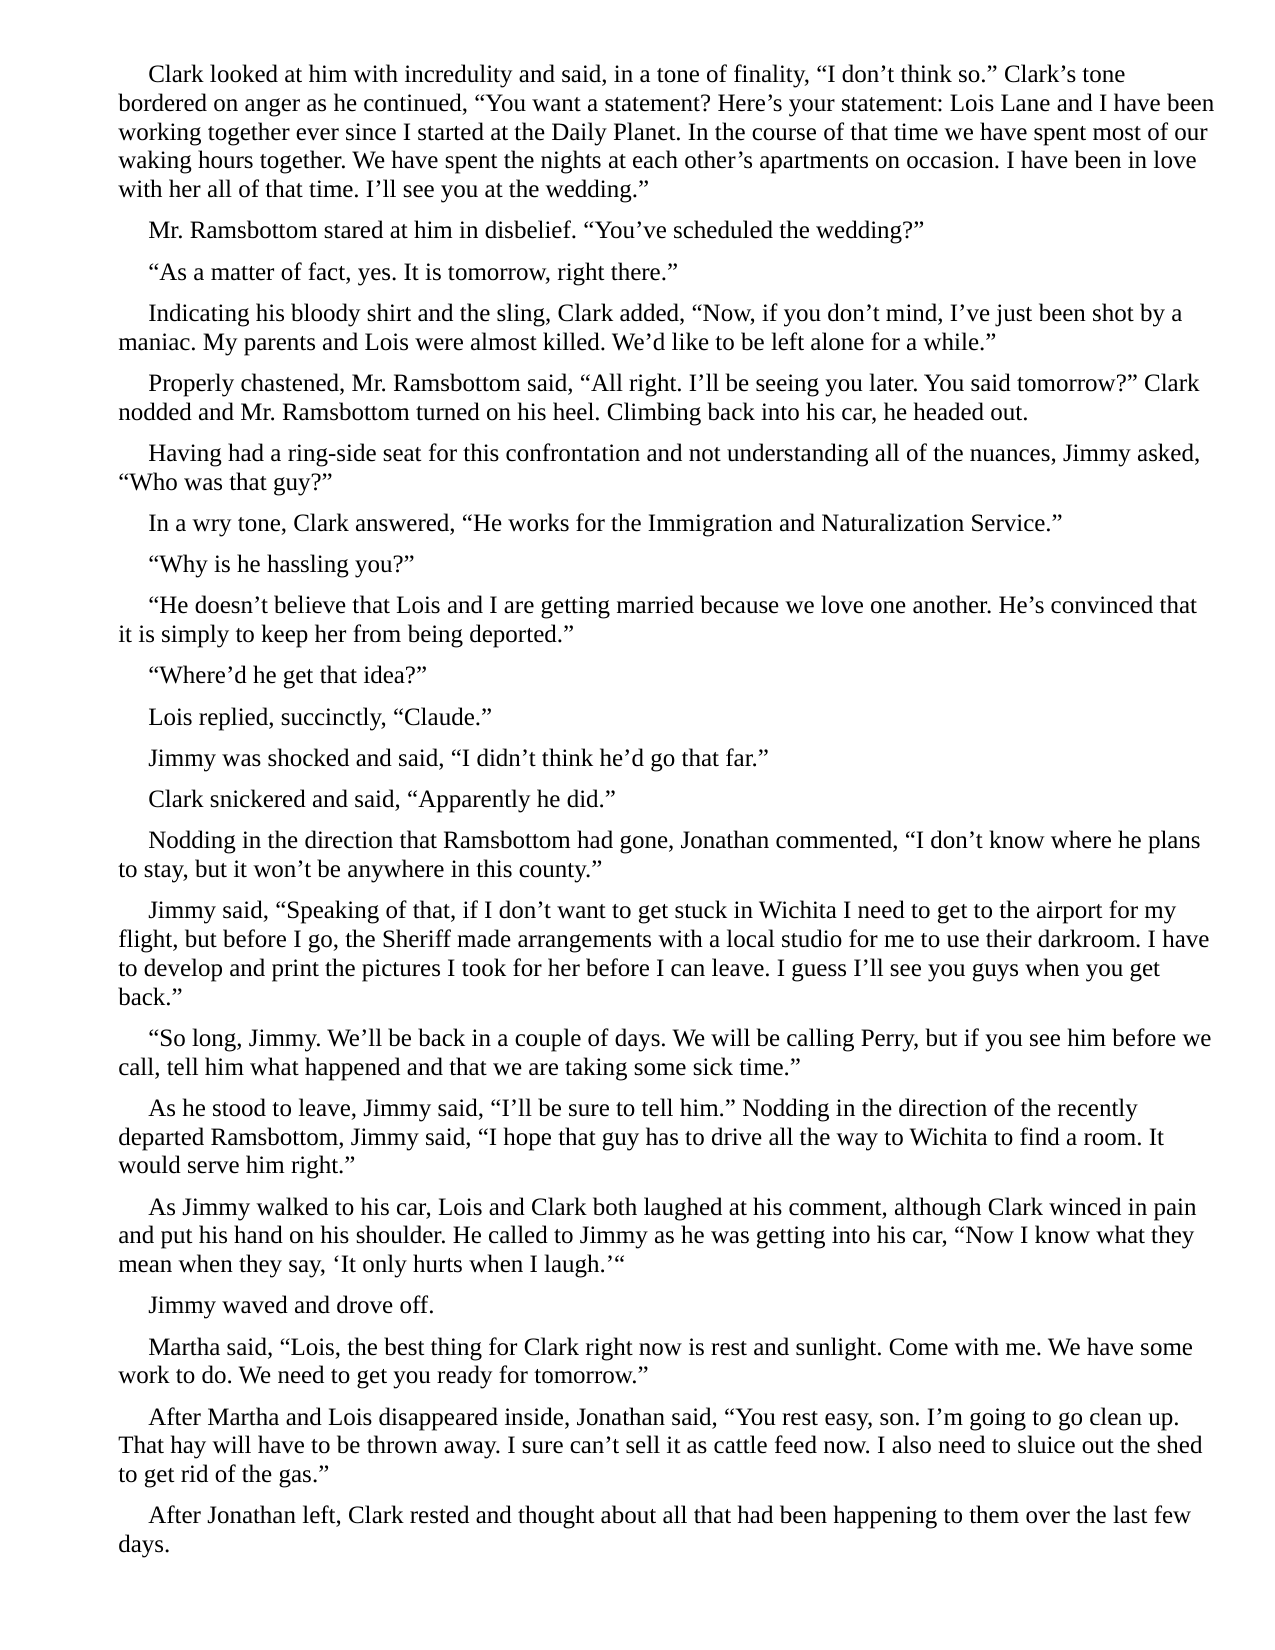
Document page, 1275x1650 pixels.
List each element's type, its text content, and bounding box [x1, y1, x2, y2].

text Clark looked at him with incredulity and said, in a tone of finality, “I don’t think so.” Clark’s tone bordered on anger as he continued, “You want a statement? Here’s your statement: Lois Lane and I have been working together ever since I started at the Daily Planet. In the course of that time we have spent most of our waking hours together. We have spent the nights at each other’s apartments on occasion. I have been in love with her all of that time. I’ll see you at the wedding.” [118, 59, 1216, 203]
text Martha said, “Lois, the best thing for Clark right now is rest and sunlight. Come with me. We have some work to do. We need to get you ready for tomorrow.” [118, 1332, 1216, 1389]
text “Why is he hassling you?” [118, 549, 1216, 578]
text In a wry tone, Clark answered, “He works for the Immigration and Naturalization Service.” [118, 508, 1216, 537]
text Lois replied, succinctly, “Claude.” [118, 702, 1216, 730]
text After Jonathan left, Clark rested and thought about all that had been happening to them over the last few days. [118, 1500, 1216, 1558]
text Properly chastened, Mr. Ramsbottom said, “All right. I’ll be seeing you later. You said tomorrow?” Clark nodded and Mr. Ramsbottom turned on his heel. Climbing back into his car, he headed out. [118, 368, 1216, 425]
text As he stood to leave, Jimmy said, “I’ll be sure to tell him.” Nodding in the direction of the recently departed Ramsbottom, Jimmy said, “I hope that guy has to drive all the way to Wichita to find a room. It would serve him right.” [118, 1093, 1216, 1179]
text Clark snickered and said, “Apparently he did.” [118, 784, 1216, 813]
text Jimmy waved and drove off. [118, 1290, 1216, 1319]
text Jimmy was shocked and said, “I didn’t think he’d go that far.” [118, 743, 1216, 772]
text Nodding in the direction that Ramsbottom had gone, Jonathan commented, “I don’t know where he plans to stay, but it won’t be anywhere in this county.” [118, 825, 1216, 883]
text Having had a ring-side seat for this confrontation and not understanding all of the nuances, Jimmy asked, “Who was that guy?” [118, 438, 1216, 495]
text As Jimmy walked to his car, Lois and Clark both laughed at his comment, although Clark winced in pain and put his hand on his shoulder. He called to Jimmy as he was getting into his car, “Now I know what they mean when they say, ‘It only hurts when I laugh.’“ [118, 1192, 1216, 1278]
text After Martha and Lois disappeared inside, Jonathan said, “You rest easy, son. I’m going to go clean up. That hay will have to be thrown away. I sure can’t sell it as cattle feed now. I also need to sluice out the shed to get rid of the gas.” [118, 1402, 1216, 1488]
text “As a matter of fact, yes. It is tomorrow, right there.” [118, 257, 1216, 285]
text Jimmy said, “Speaking of that, if I don’t want to get stuck in Wichita I need to get to the airport for my flight, but before I go, the Sheriff made arrangements with a local studio for me to use their darkroom. I have to develop and print the pictures I took for her before I can leave. I guess I’ll see you guys when you get back.” [118, 895, 1216, 1010]
text Mr. Ramsbottom stared at him in disbelief. “You’ve scheduled the wedding?” [118, 215, 1216, 244]
text “So long, Jimmy. We’ll be back in a couple of days. We will be calling Perry, but if you see him before we call, tell him what happened and that we are taking some sick time.” [118, 1023, 1216, 1080]
text “Where’d he get that idea?” [118, 660, 1216, 689]
text “He doesn’t believe that Lois and I are getting married because we love one another. He’s convinced that it is simply to keep her from being deported.” [118, 590, 1216, 648]
text Indicating his bloody shirt and the sling, Clark added, “Now, if you don’t mind, I’ve just been shot by a maniac. My parents and Lois were almost killed. We’d like to be left alone for a while.” [118, 298, 1216, 355]
